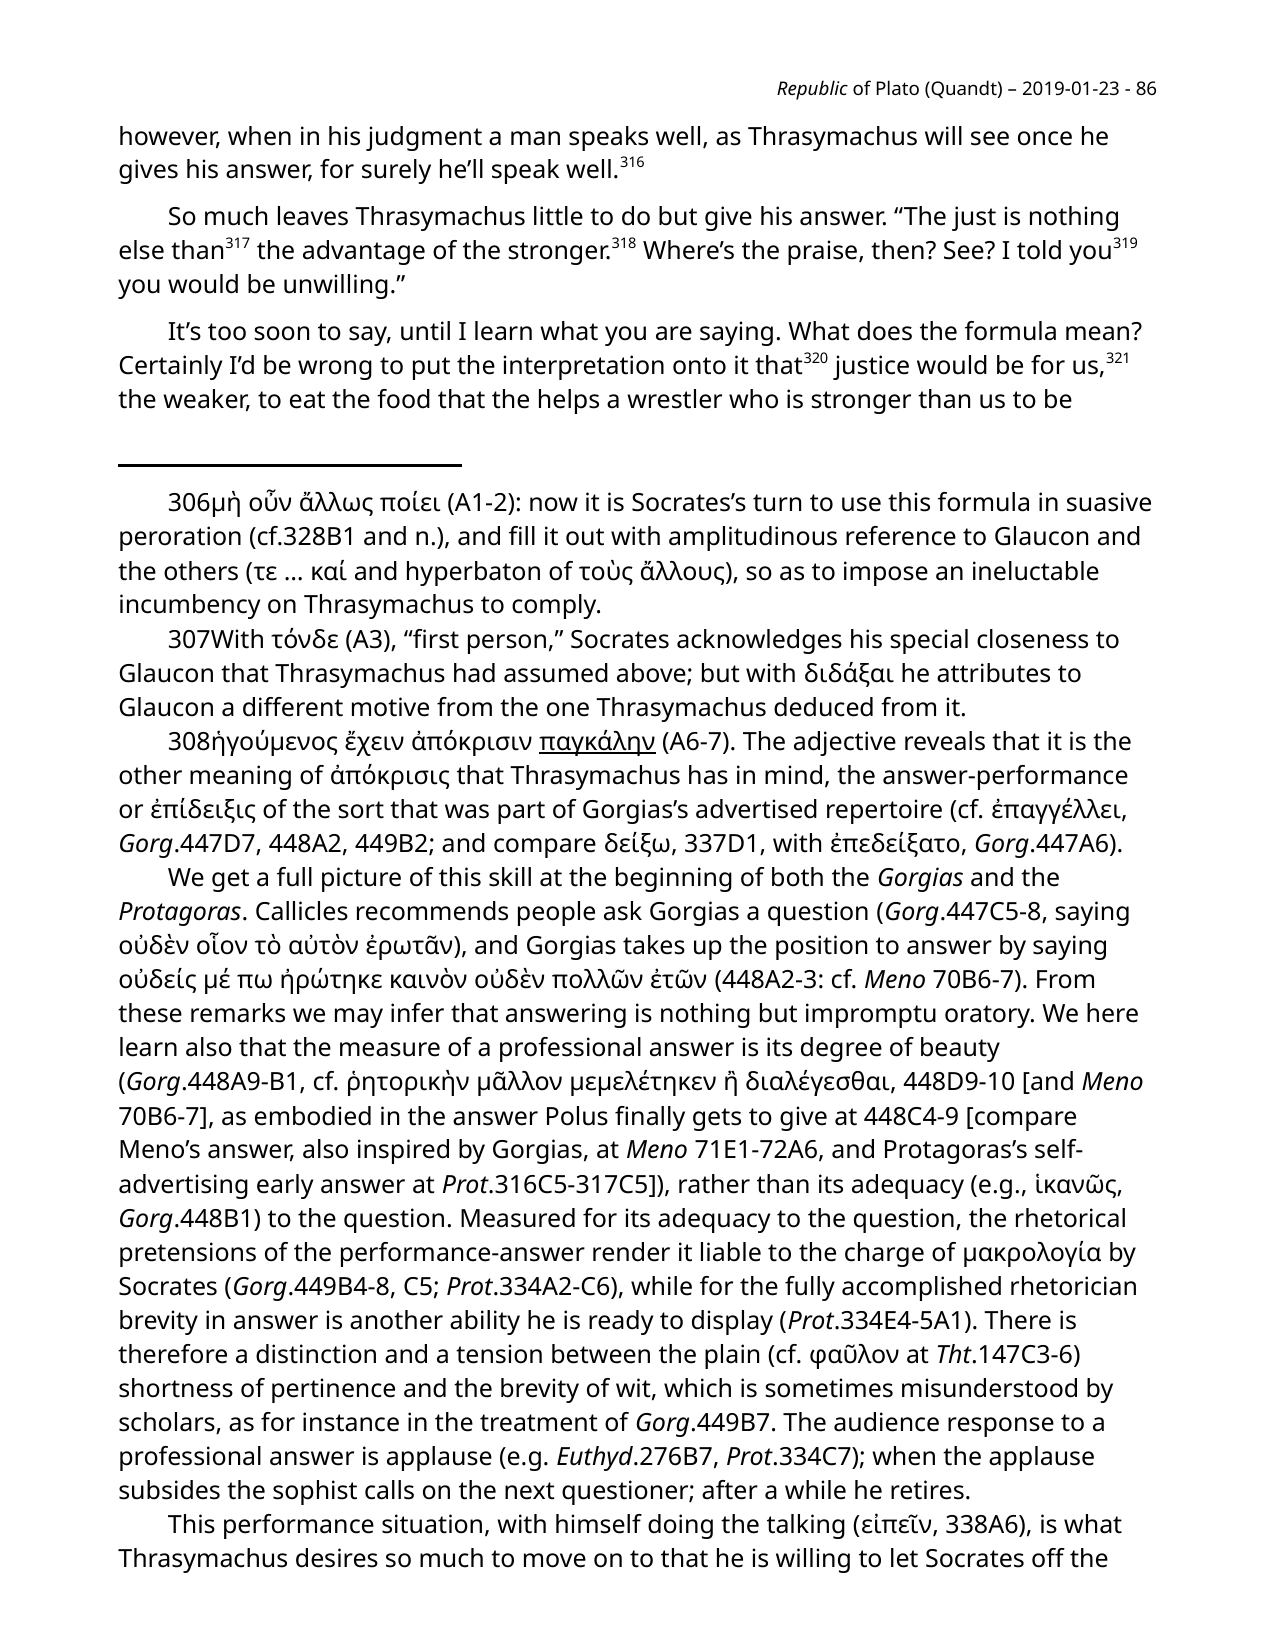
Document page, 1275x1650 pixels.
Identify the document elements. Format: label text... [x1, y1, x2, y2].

text μὴ οὖν ἄλλως ποίει (A1-2): now it is Socrates’s turn to use this formula in suasive peroration (cf.328B1 and n.), and fill it out with amplitudinous reference to Glaucon and the others (τε … καί and hyperbaton of τοὺς ἄλλους), so as to impose an ineluctable incumbency on Thrasymachus to comply. [118, 485, 1157, 621]
text It is seldom that Socrates allows a flat lie to go unanswered, nor does he do so here. That he learns from people is very true; but that he does not “repay them with thanks” is a lie. He pays what he can, and what he can pay is praise. This he pays unstintingly, however, when in his judgment a man speaks well, as Thrasymachus will see once he gives his answer, for surely he’ll speak well. [118, 118, 1157, 186]
text We get a full picture of this skill at the beginning of both the Gorgias and the Protagoras. Callicles recommends people ask Gorgias a question (Gorg.447C5-8, saying οὐδὲν οἷον τὸ αὐτὸν ἐρωτᾶν), and Gorgias takes up the position to answer by saying οὐδείς μέ πω ἠρώτηκε καινὸν οὐδὲν πολλῶν ἐτῶν (448A2-3: cf. Meno 70B6-7). From these remarks we may infer that answering is nothing but impromptu oratory. We here learn also that the measure of a professional answer is its degree of beauty (Gorg.448A9-B1, cf. ῥητορικὴν μᾶλλον μεμελέτηκεν ἢ διαλέγεσθαι, 448D9-10 [and Meno 70B6-7], as embodied in the answer Polus finally gets to give at 448C4-9 [compare Meno’s answer, also inspired by Gorgias, at Meno 71E1-72A6, and Protagoras’s self-advertising early answer at Prot.316C5-317C5]), rather than its adequacy (e.g., ἱκανῶς, Gorg.448B1) to the question. Measured for its adequacy to the question, the rhetorical pretensions of the performance-answer render it liable to the charge of μακρολογία by Socrates (Gorg.449B4-8, C5; Prot.334A2-C6), while for the fully accomplished rhetorician brevity in answer is another ability he is ready to display (Prot.334E4-5A1). There is therefore a distinction and a tension between the plain (cf. φαῦλον at Tht.147C3-6) shortness of pertinence and the brevity of wit, which is sometimes misunderstood by scholars, as for instance in the treatment of Gorg.449B7. The audience response to a professional answer is applause (e.g. Euthyd.276B7, Prot.334C7); when the applause subsides the sophist calls on the next questioner; after a while he retires. [118, 860, 1157, 1507]
text With τόνδε (A3), “first person,” Socrates acknowledges his special closeness to Glaucon that Thrasymachus had assumed above; but with διδάξαι he attributes to Glaucon a different motive from the one Thrasymachus deduced from it. [118, 621, 1157, 723]
text This performance situation, with himself doing the talking (εἰπεῖν, 338A6), is what Thrasymachus desires so much to move on to that he is willing to let Socrates off the hook. Like Polus in the Gorgias, who has to tolerate a certain amount of question and answer in the usual sense of the term (448B7-C3) before he gets the opportunity to unfurl his rhetoric (448C4-9), Thrasymachus tolerates a certain amount of Socratic elenchus (338C4-343A10) before he presents his own “answer” in full dress (343B1-344C8). [118, 1507, 1157, 1575]
text It’s too soon to say, until I learn what you are saying. What does the formula mean? Certainly I’d be wrong to put the interpretation onto it that justice would be for us, the weaker, to eat the food that the helps a wrestler who is stronger than us to be strong. [118, 313, 1157, 416]
text So much leaves Thrasymachus little to do but give his answer. “The just is nothing else than the advantage of the stronger. Where’s the praise, then? See? I told you you would be unwilling.” [118, 199, 1157, 301]
text ἡγούμενος ἔχειν ἀπόκρισιν παγκάλην (A6-7). The adjective reveals that it is the other meaning of ἀπόκρισις that Thrasymachus has in mind, the answer-performance or ἐπίδειξις of the sort that was part of Gorgias’s advertised repertoire (cf. ἐπαγγέλλει, Gorg.447D7, 448A2, 449B2; and compare δείξω, 337D1, with ἐπεδείξατο, Gorg.447A6). [118, 723, 1157, 860]
